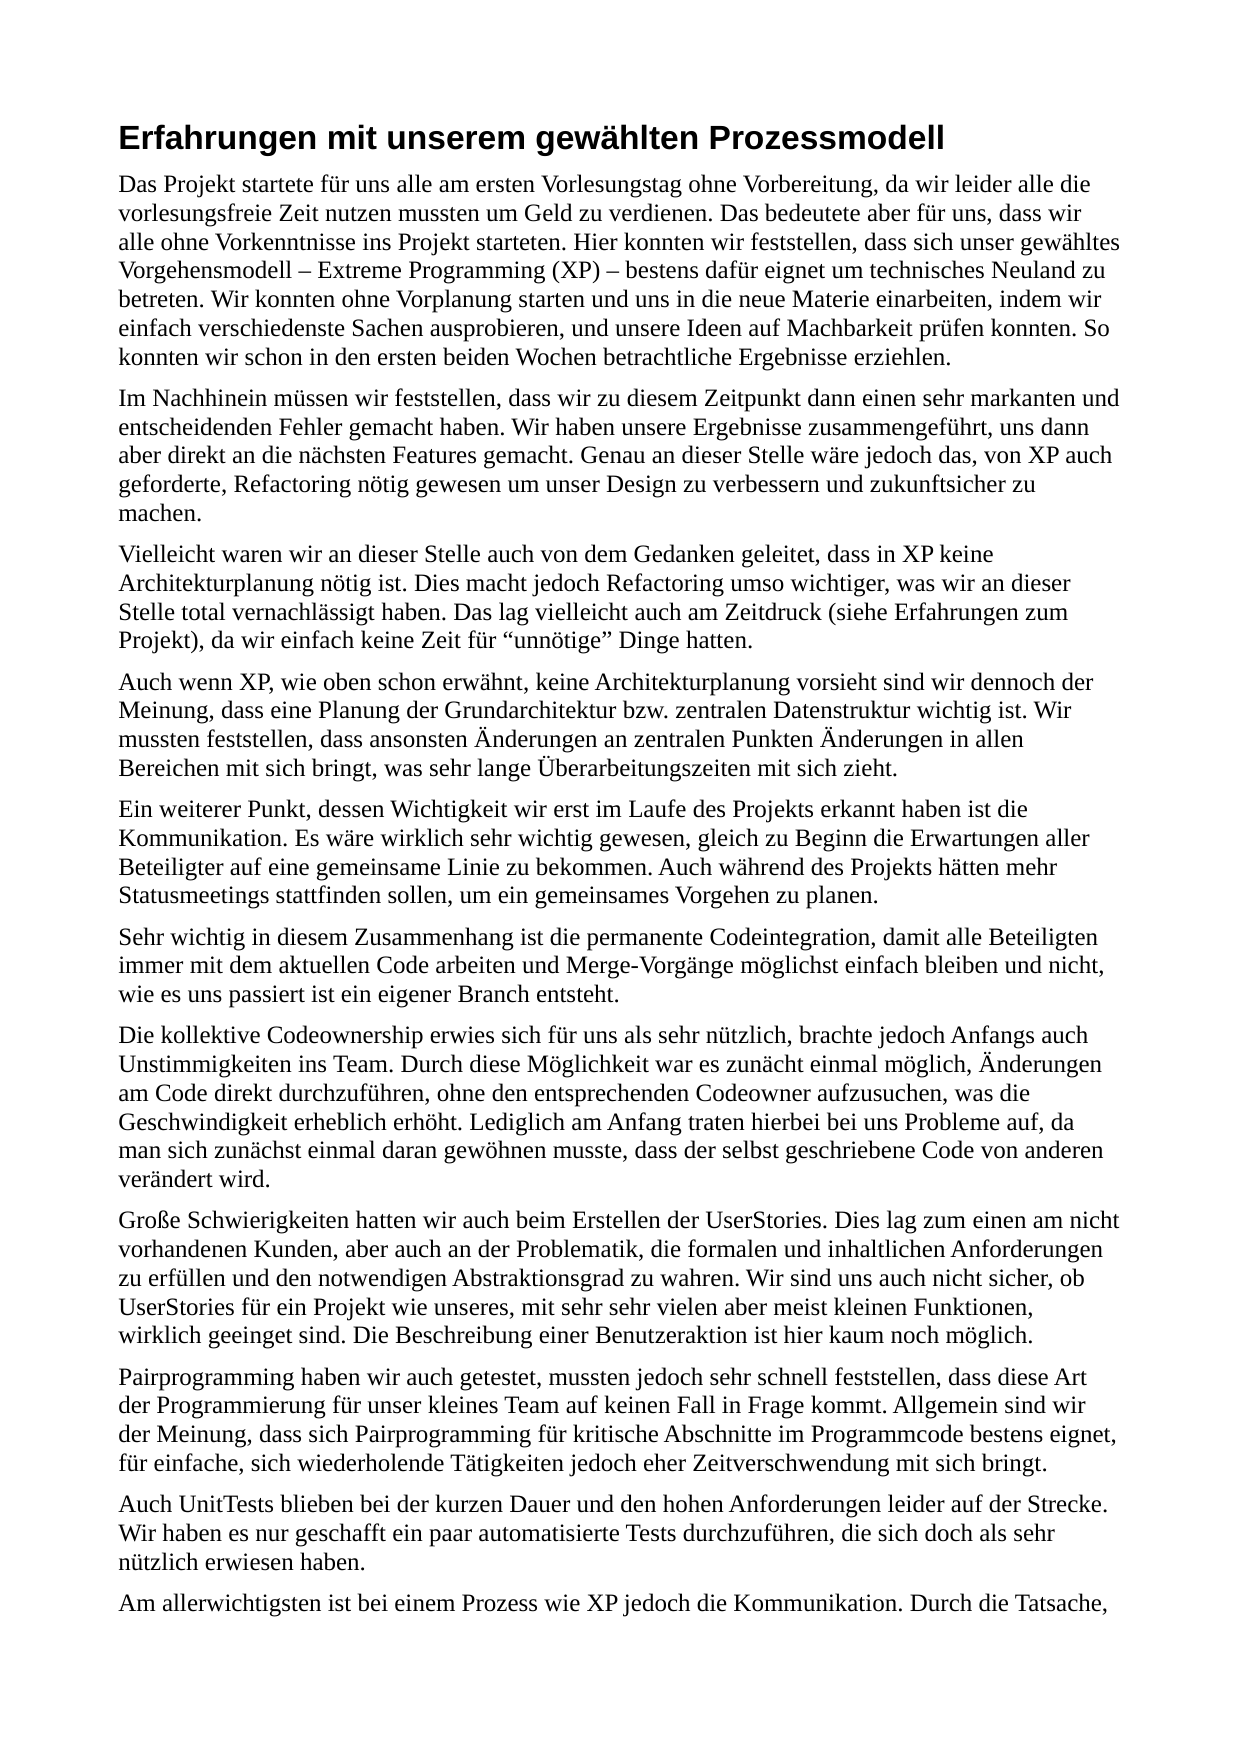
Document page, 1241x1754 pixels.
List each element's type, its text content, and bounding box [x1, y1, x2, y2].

text Ein weiterer Punkt, dessen Wichtigkeit wir erst im Laufe des Projekts erkannt haben ist die Kommunikation. Es wäre wirklich sehr wichtig gewesen, gleich zu Beginn die Erwartungen aller Beteiligter auf eine gemeinsame Linie zu bekommen. Auch während des Projekts hätten mehr Statusmeetings stattfinden sollen, um ein gemeinsames Vorgehen zu planen. [118, 794, 1122, 909]
text Große Schwierigkeiten hatten wir auch beim Erstellen der UserStories. Dies lag zum einen am nicht vorhandenen Kunden, aber auch an der Problematik, die formalen und inhaltlichen Anforderungen zu erfüllen und den notwendigen Abstraktionsgrad zu wahren. Wir sind uns auch nicht sicher, ob UserStories für ein Projekt wie unseres, mit sehr sehr vielen aber meist kleinen Funktionen, wirklich geeinget sind. Die Beschreibung einer Benutzeraktion ist hier kaum noch möglich. [118, 1206, 1122, 1349]
text Pairprogramming haben wir auch getestet, mussten jedoch sehr schnell feststellen, dass diese Art der Programmierung für unser kleines Team auf keinen Fall in Frage kommt. Allgemein sind wir der Meinung, dass sich Pairprogramming für kritische Abschnitte im Programmcode bestens eignet, für einfache, sich wiederholende Tätigkeiten jedoch eher Zeitverschwendung mit sich bringt. [118, 1362, 1122, 1477]
text Auch UnitTests blieben bei der kurzen Dauer und den hohen Anforderungen leider auf der Strecke. Wir haben es nur geschafft ein paar automatisierte Tests durchzuführen, die sich doch als sehr nützlich erwiesen haben. [118, 1489, 1122, 1576]
text Im Nachhinein müssen wir feststellen, dass wir zu diesem Zeitpunkt dann einen sehr markanten und entscheidenden Fehler gemacht haben. Wir haben unsere Ergebnisse zusammengeführt, uns dann aber direkt an die nächsten Features gemacht. Genau an dieser Stelle wäre jedoch das, von XP auch geforderte, Refactoring nötig gewesen um unser Design zu verbessern und zukunftsicher zu machen. [118, 383, 1122, 527]
text Sehr wichtig in diesem Zusammenhang ist die permanente Codeintegration, damit alle Beteiligten immer mit dem aktuellen Code arbeiten und Merge-Vorgänge möglichst einfach bleiben und nicht, wie es uns passiert ist ein eigener Branch entsteht. [118, 922, 1122, 1008]
text Auch wenn XP, wie oben schon erwähnt, keine Architekturplanung vorsieht sind wir dennoch der Meinung, dass eine Planung der Grundarchitektur bzw. zentralen Datenstruktur wichtig ist. Wir mussten feststellen, dass ansonsten Änderungen an zentralen Punkten Änderungen in allen Bereichen mit sich bringt, was sehr lange Überarbeitungszeiten mit sich zieht. [118, 667, 1122, 782]
text Vielleicht waren wir an dieser Stelle auch von dem Gedanken geleitet, dass in XP keine Architekturplanung nötig ist. Dies macht jedoch Refactoring umso wichtiger, was wir an dieser Stelle total vernachlässigt haben. Das lag vielleicht auch am Zeitdruck (siehe Erfahrungen zum Projekt), da wir einfach keine Zeit für “unnötige” Dinge hatten. [118, 539, 1122, 654]
subtitle Erfahrungen mit unserem gewählten Prozessmodell [118, 118, 1122, 157]
text Die kollektive Codeownership erwies sich für uns als sehr nützlich, brachte jedoch Anfangs auch Unstimmigkeiten ins Team. Durch diese Möglichkeit war es zunächt einmal möglich, Änderungen am Code direkt durchzuführen, ohne den entsprechenden Codeowner aufzusuchen, was die Geschwindigkeit erheblich erhöht. Lediglich am Anfang traten hierbei bei uns Probleme auf, da man sich zunächst einmal daran gewöhnen musste, dass der selbst geschriebene Code von anderen verändert wird. [118, 1021, 1122, 1193]
text Am allerwichtigsten ist bei einem Prozess wie XP jedoch die Kommunikation. Durch die Tatsache, [118, 1588, 1122, 1617]
text Das Projekt startete für uns alle am ersten Vorlesungstag ohne Vorbereitung, da wir leider alle die vorlesungsfreie Zeit nutzen mussten um Geld zu verdienen. Das bedeutete aber für uns, dass wir alle ohne Vorkenntnisse ins Projekt starteten. Hier konnten wir feststellen, dass sich unser gewähltes Vorgehensmodell – Extreme Programming (XP) – bestens dafür eignet um technisches Neuland zu betreten. Wir konnten ohne Vorplanung starten und uns in die neue Materie einarbeiten, indem wir einfach verschiedenste Sachen ausprobieren, und unsere Ideen auf Machbarkeit prüfen konnten. So konnten wir schon in den ersten beiden Wochen betrachtliche Ergebnisse erziehlen. [118, 169, 1122, 371]
